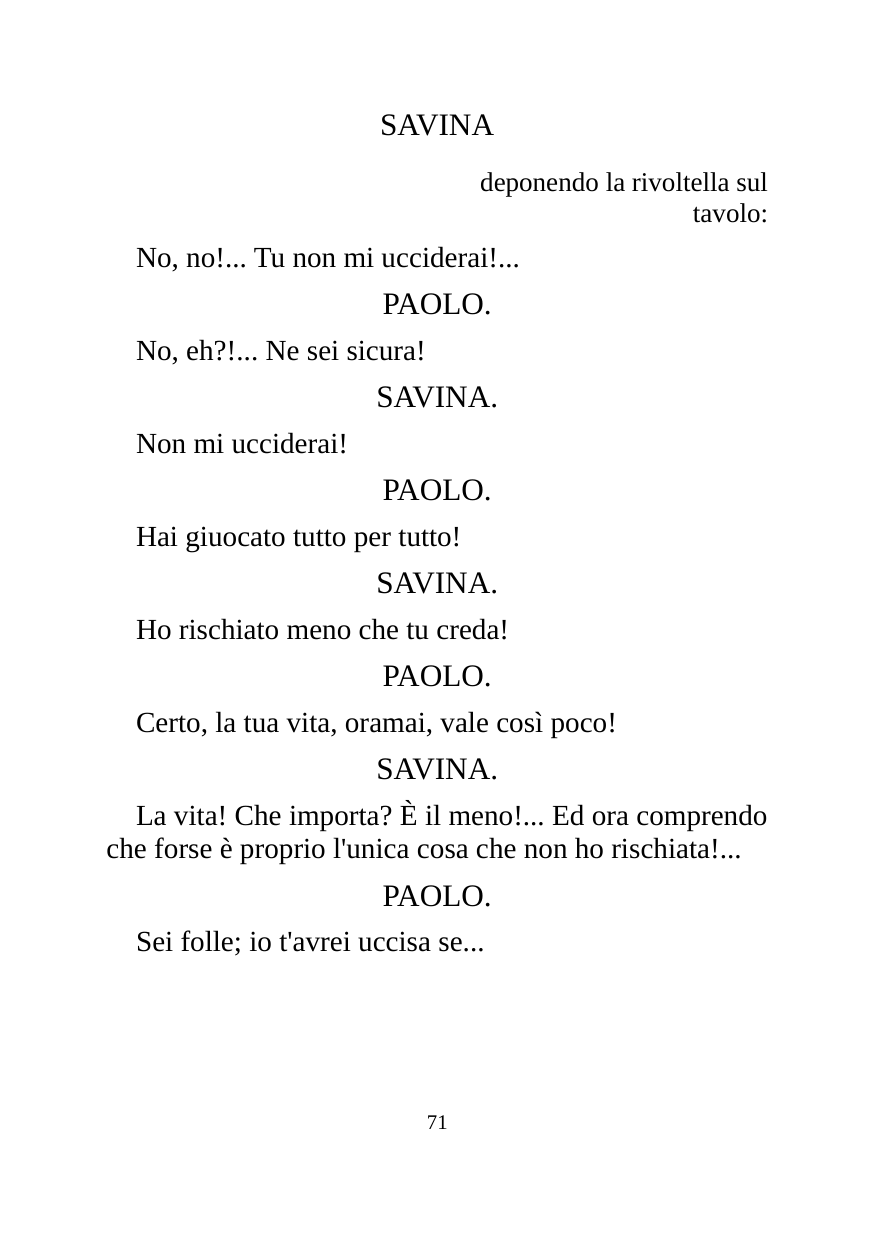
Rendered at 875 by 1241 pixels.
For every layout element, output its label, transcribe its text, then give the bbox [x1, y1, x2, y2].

text No, eh?!... Ne sei sicura! [106, 333, 768, 366]
text La vita! Che importa? È il meno!... Ed ora comprendo che forse è proprio l'unica cosa che non ho rischiata!... [106, 798, 768, 865]
text deponendo la rivoltella sul tavolo: [402, 166, 768, 228]
text PAOLO. [106, 471, 768, 507]
text PAOLO. [106, 285, 768, 321]
text Certo, la tua vita, oramai, vale così poco! [106, 705, 768, 738]
text SAVINA [106, 106, 768, 142]
text PAOLO. [106, 657, 768, 693]
text No, no!... Tu non mi ucciderai!... [106, 240, 768, 273]
text Ho rischiato meno che tu creda! [106, 612, 768, 645]
text Sei folle; io t'avrei uccisa se... [106, 924, 768, 958]
text SAVINA. [106, 378, 768, 414]
text PAOLO. [106, 877, 768, 913]
text SAVINA. [106, 564, 768, 600]
text Non mi ucciderai! [106, 426, 768, 459]
text SAVINA. [106, 750, 768, 786]
text Hai giuocato tutto per tutto! [106, 519, 768, 552]
